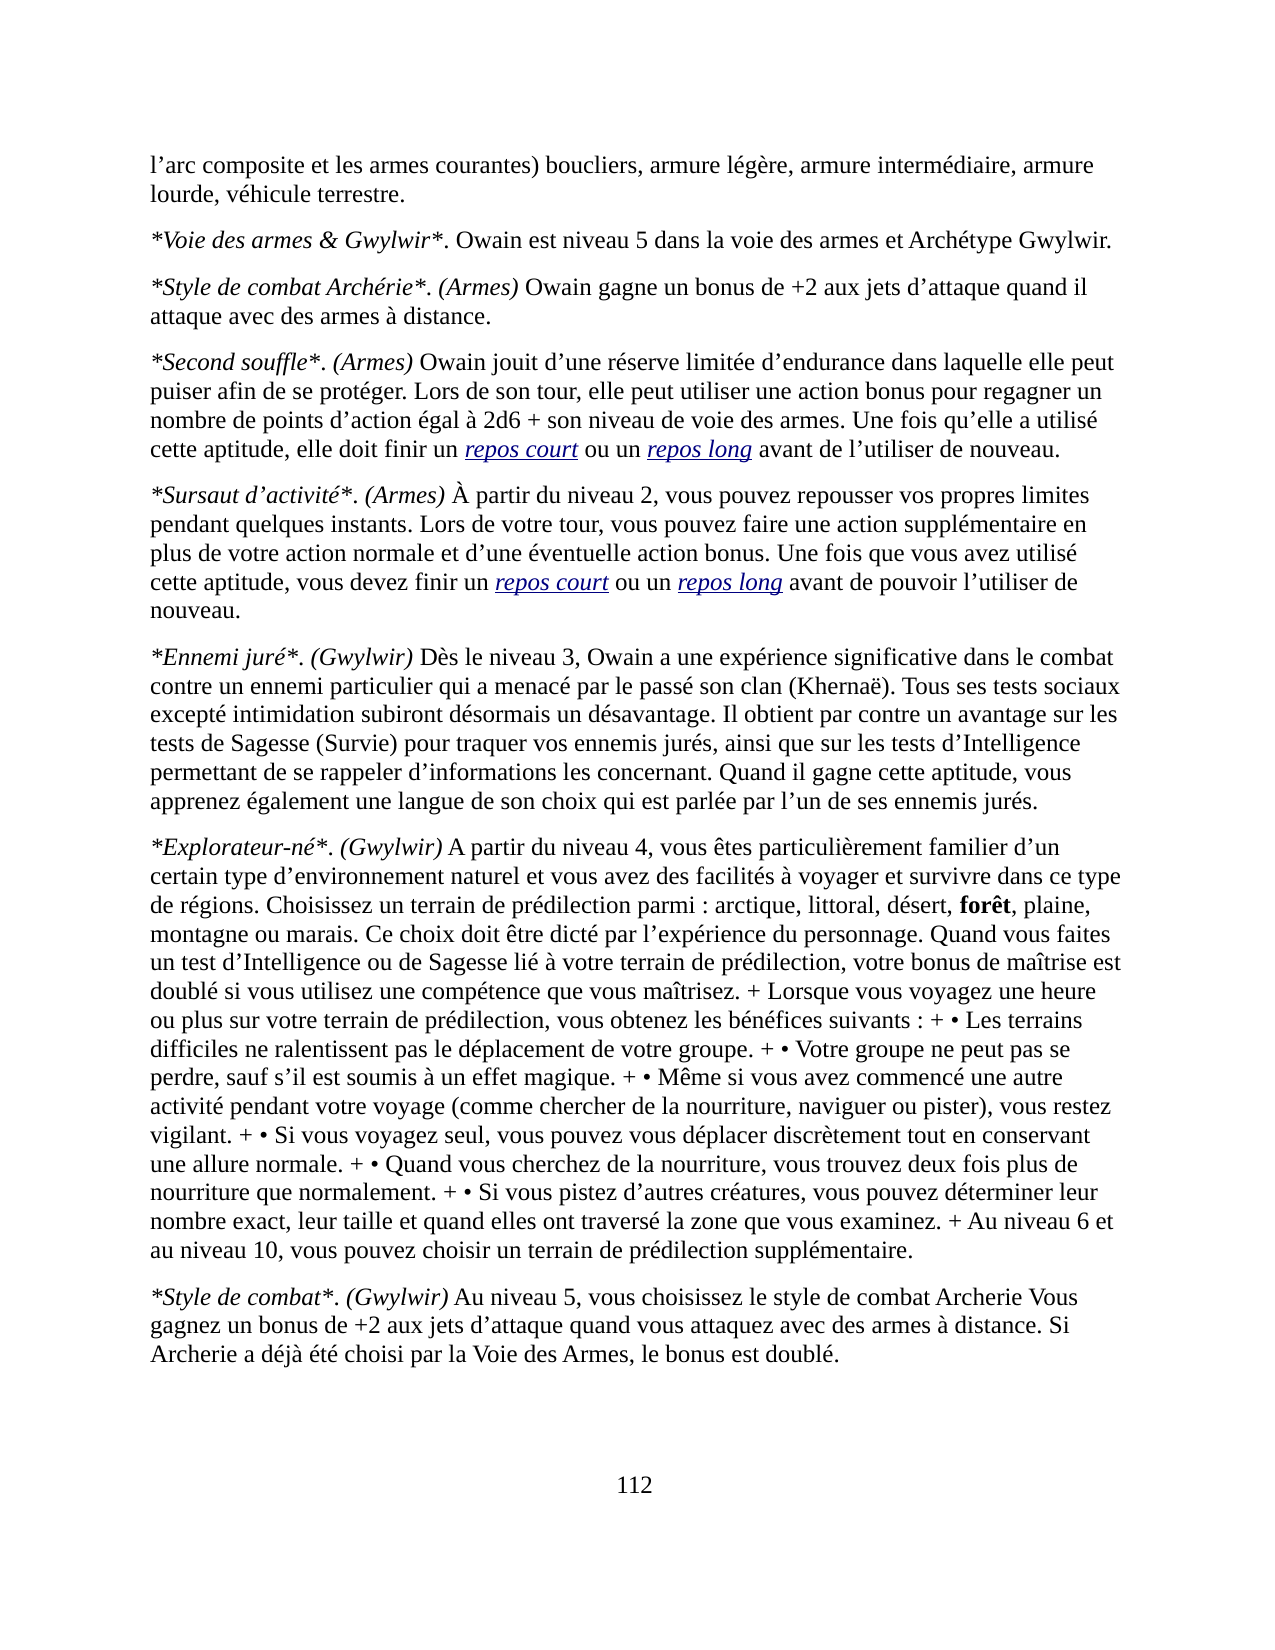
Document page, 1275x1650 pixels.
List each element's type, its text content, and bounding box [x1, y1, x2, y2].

text *Style de combat Archérie*. (Armes) Owain gagne un bonus de +2 aux jets d’attaque quand il attaque avec des armes à distance. [150, 272, 1125, 329]
text l’arc composite et les armes courantes) boucliers, armure légère, armure intermédiaire, armure lourde, véhicule terrestre. [150, 150, 1125, 207]
text *Voie des armes & Gwylwir*. Owain est niveau 5 dans la voie des armes et Archétype Gwylwir. [150, 225, 1125, 254]
text *Ennemi juré*. (Gwylwir) Dès le niveau 3, Owain a une expérience significative dans le combat contre un ennemi particulier qui a menacé par le passé son clan (Khernaë). Tous ses tests sociaux excepté intimidation subiront désormais un désavantage. Il obtient par contre un avantage sur les tests de Sagesse (Survie) pour traquer vos ennemis jurés, ainsi que sur les tests d’Intelligence permettant de se rappeler d’informations les concernant. Quand il gagne cette aptitude, vous apprenez également une langue de son choix qui est parlée par l’un de ses ennemis jurés. [150, 642, 1125, 814]
text *Explorateur-né*. (Gwylwir) A partir du niveau 4, vous êtes particulièrement familier d’un certain type d’environnement naturel et vous avez des facilités à voyager et survivre dans ce type de régions. Choisissez un terrain de prédilection parmi : arctique, littoral, désert, forêt, plaine, montagne ou marais. Ce choix doit être dicté par l’expérience du personnage. Quand vous faites un test d’Intelligence ou de Sagesse lié à votre terrain de prédilection, votre bonus de maîtrise est doublé si vous utilisez une compétence que vous maîtrisez. + Lorsque vous voyagez une heure ou plus sur votre terrain de prédilection, vous obtenez les bénéfices suivants : + • Les terrains difficiles ne ralentissent pas le déplacement de votre groupe. + • Votre groupe ne peut pas se perdre, sauf s’il est soumis à un effet magique. + • Même si vous avez commencé une autre activité pendant votre voyage (comme chercher de la nourriture, naviguer ou pister), vous restez vigilant. + • Si vous voyagez seul, vous pouvez vous déplacer discrètement tout en conservant une allure normale. + • Quand vous cherchez de la nourriture, vous trouvez deux fois plus de nourriture que normalement. + • Si vous pistez d’autres créatures, vous pouvez déterminer leur nombre exact, leur taille et quand elles ont traversé la zone que vous examinez. + Au niveau 6 et au niveau 10, vous pouvez choisir un terrain de prédilection supplémentaire. [150, 832, 1125, 1264]
text *Sursaut d’activité*. (Armes) À partir du niveau 2, vous pouvez repousser vos propres limites pendant quelques instants. Lors de votre tour, vous pouvez faire une action supplémentaire en plus de votre action normale et d’une éventuelle action bonus. Une fois que vous avez utilisé cette aptitude, vous devez finir un repos court ou un repos long avant de pouvoir l’utiliser de nouveau. [150, 480, 1125, 624]
text *Second souffle*. (Armes) Owain jouit d’une réserve limitée d’endurance dans laquelle elle peut puiser afin de se protéger. Lors de son tour, elle peut utiliser une action bonus pour regagner un nombre de points d’action égal à 2d6 + son niveau de voie des armes. Une fois qu’elle a utilisé cette aptitude, elle doit finir un repos court ou un repos long avant de l’utiliser de nouveau. [150, 347, 1125, 462]
text *Style de combat*. (Gwylwir) Au niveau 5, vous choisissez le style de combat Archerie Vous gagnez un bonus de +2 aux jets d’attaque quand vous attaquez avec des armes à distance. Si Archerie a déjà été choisi par la Voie des Armes, le bonus est doublé. [150, 1282, 1125, 1368]
